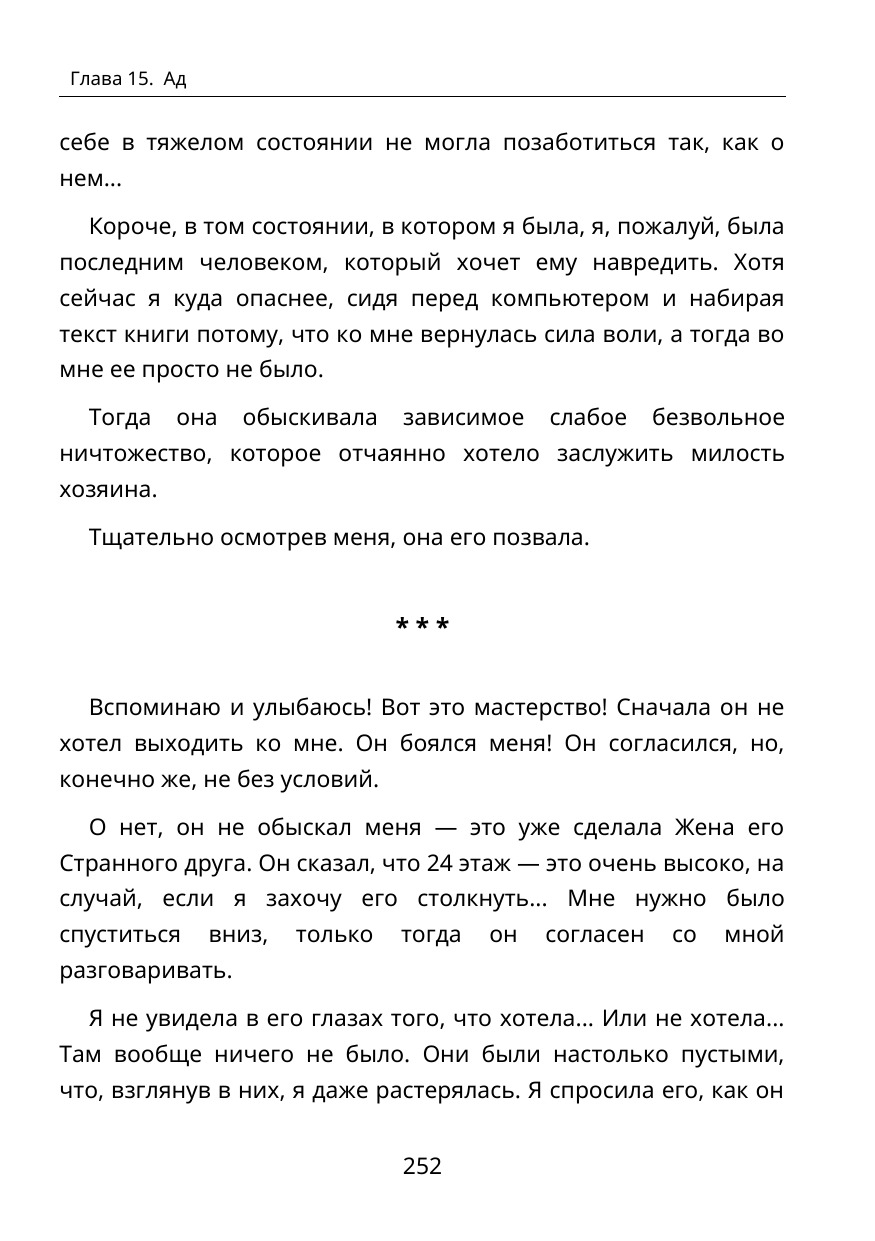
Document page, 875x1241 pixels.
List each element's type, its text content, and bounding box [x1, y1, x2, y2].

text себе в тяжелом состоянии не могла позаботиться так, как о нем... [59, 126, 786, 193]
text Я не увидела в его глазах того, что хотела... Или не хотела... Там вообще ничего не было. Они были настолько пустыми, что, взглянув в них, я даже растерялась. Я спросила его, как он [59, 1002, 786, 1105]
text О нет, он не обыскал меня — это уже сделала Жена его Странного друга. Он сказал, что 24 этаж — это очень высоко, на случай, если я захочу его столкнуть... Мне нужно было спуститься вниз, только тогда он согласен со мной разговаривать. [59, 811, 786, 986]
subtitle * * * [59, 610, 786, 644]
text Тщательно осмотрев меня, она его позвала. [59, 521, 786, 552]
text Вспоминаю и улыбаюсь! Вот это мастерство! Сначала он не хотел выходить ко мне. Он боялся меня! Он согласился, но, конечно же, не без условий. [59, 691, 786, 794]
text Короче, в том состоянии, в котором я была, я, пожалуй, была последним человеком, который хочет ему навредить. Хотя сейчас я куда опаснее, сидя перед компьютером и набирая текст книги потому, что ко мне вернулась сила воли, а тогда во мне ее просто не было. [59, 210, 786, 385]
text Тогда она обыскивала зависимое слабое безвольное ничтожество, которое отчаянно хотело заслужить милость хозяина. [59, 401, 786, 504]
